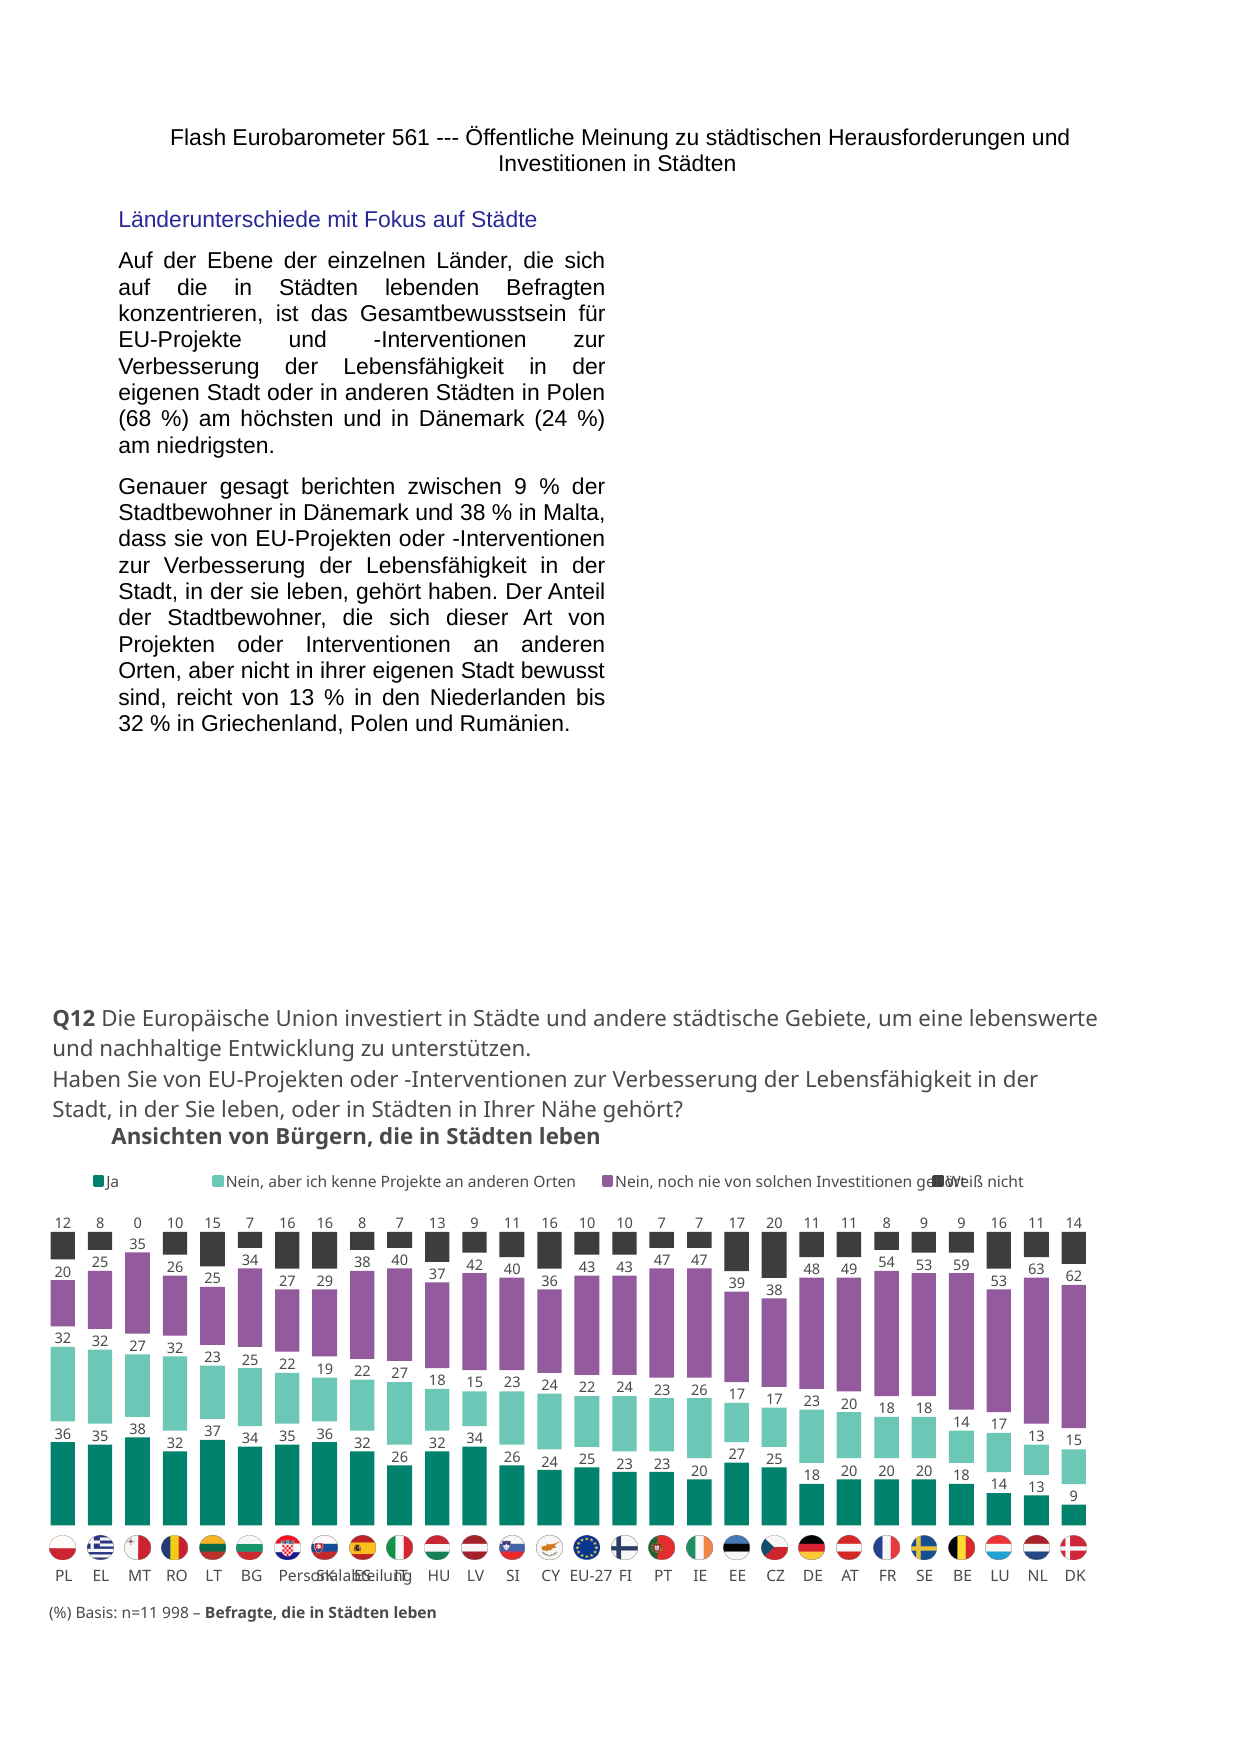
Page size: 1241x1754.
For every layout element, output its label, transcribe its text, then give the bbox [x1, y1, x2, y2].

picture [611, 1535, 638, 1560]
picture [536, 1535, 563, 1560]
picture [274, 1535, 301, 1560]
picture [49, 1535, 76, 1560]
picture [424, 1535, 450, 1560]
text Genauer gesagt berichten zwischen 9 % der Stadtbewohner in Dänemark und 38 % in Malta, dass sie von EU-Projekten oder -Interventionen zur Verbesserung der Lebensfähigkeit in der Stadt, in der sie leben, gehört haben. Der Anteil der Stadtbewohner, die sich dieser Art von Projekten oder Interventionen an anderen Orten, aber nicht in ihrer eigenen Stadt bewusst sind, reicht von 13 % in den Niederlanden bis 32 % in Griechenland, Polen und Rumänien. [118, 473, 605, 736]
picture [161, 1535, 188, 1560]
picture [985, 1535, 1012, 1560]
picture [873, 1535, 900, 1560]
picture [461, 1535, 488, 1560]
picture [499, 1535, 525, 1560]
picture [236, 1535, 263, 1560]
picture [798, 1535, 825, 1560]
picture [836, 1535, 862, 1560]
picture [948, 1535, 975, 1560]
picture [911, 1535, 937, 1560]
picture [349, 1535, 376, 1560]
picture [1060, 1535, 1087, 1560]
picture [87, 1535, 114, 1560]
picture [761, 1535, 788, 1560]
picture [648, 1535, 675, 1560]
picture [124, 1535, 151, 1560]
picture [311, 1535, 338, 1560]
picture [1023, 1535, 1050, 1560]
picture [199, 1535, 226, 1560]
picture [723, 1535, 750, 1560]
picture [573, 1535, 600, 1560]
picture [686, 1535, 713, 1560]
text Länderunterschiede mit Fokus auf Städte [118, 206, 605, 233]
text Auf der Ebene der einzelnen Länder, die sich auf die in Städten lebenden Befragten konzentrieren, ist das Gesamtbewusstsein für EU-Projekte und -Interventionen zur Verbesserung der Lebensfähigkeit in der eigenen Stadt oder in anderen Städten in Polen (68 %) am höchsten und in Dänemark (24 %) am niedrigsten. [118, 247, 605, 458]
picture [386, 1535, 413, 1560]
